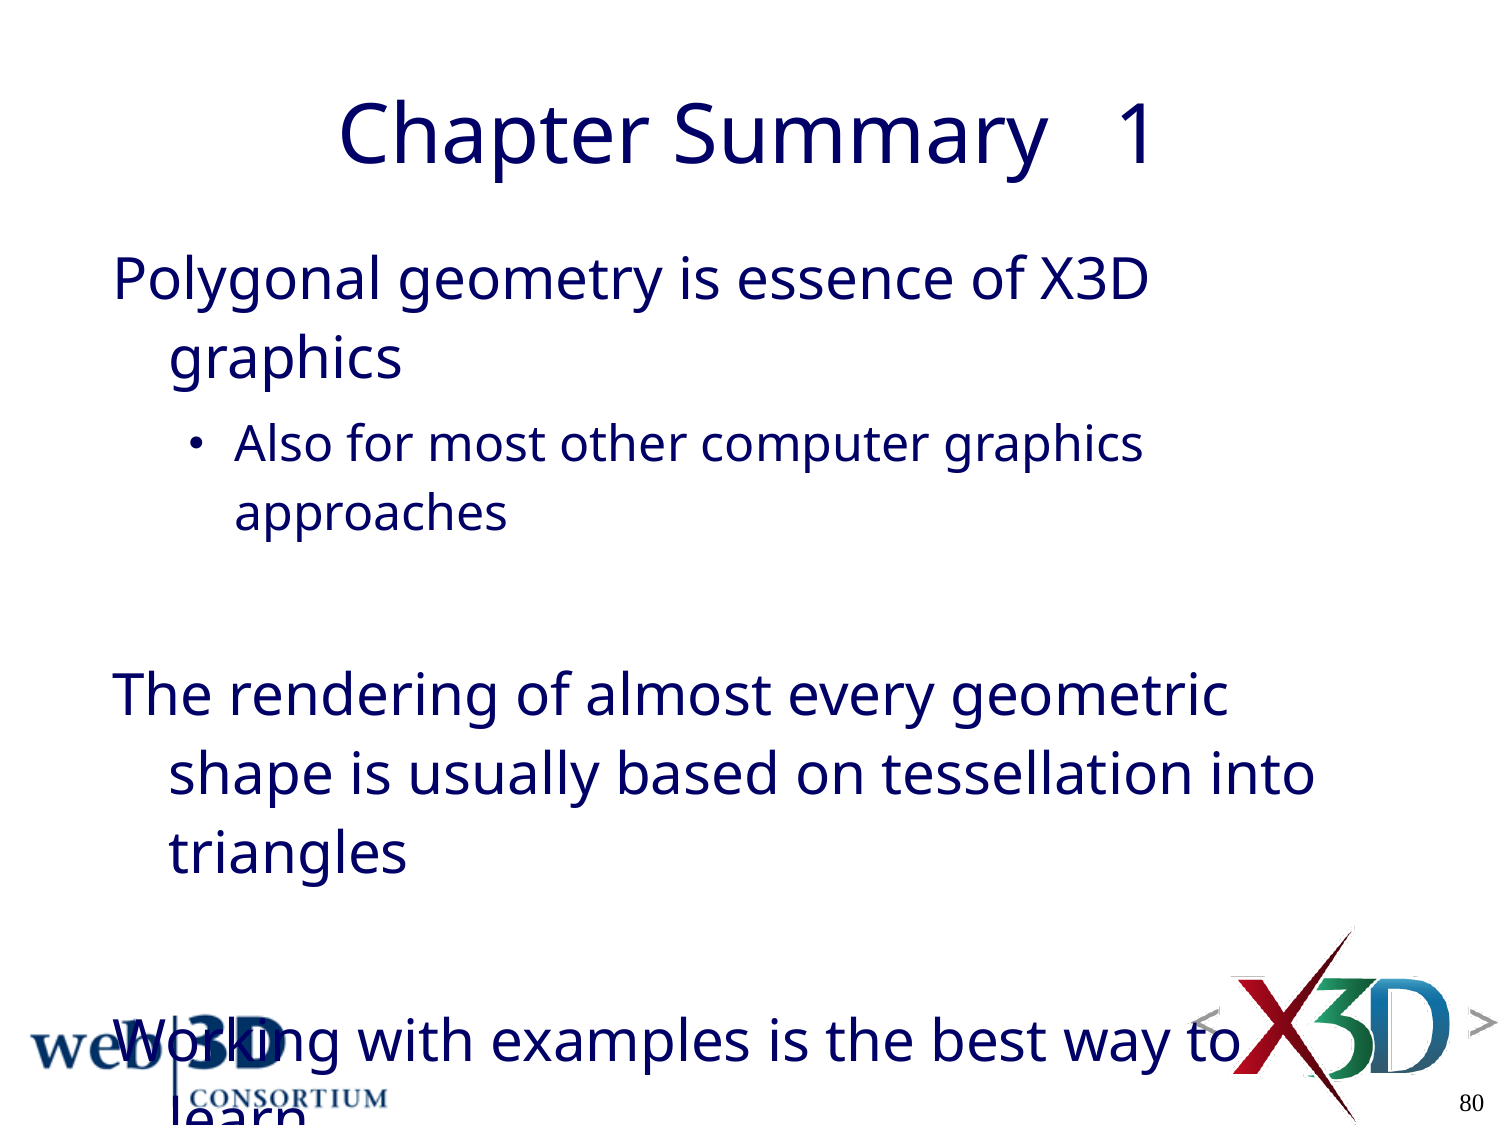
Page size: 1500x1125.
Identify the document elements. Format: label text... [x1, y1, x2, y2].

picture [192, 1112, 207, 1118]
picture [284, 1113, 299, 1118]
title Chapter Summary 1 [112, 44, 1388, 218]
picture [1187, 926, 1500, 1125]
picture [12, 998, 413, 1118]
list Polygonal geometry is essence of X3D graphics Also for most other computer graphics approaches The rendering of almost every geometric shape is usually based on tessellation into triangles Working with examples is the best way to learn. Be patient, the principles are consistent, and practice helps make principles familiar. [112, 237, 1388, 986]
